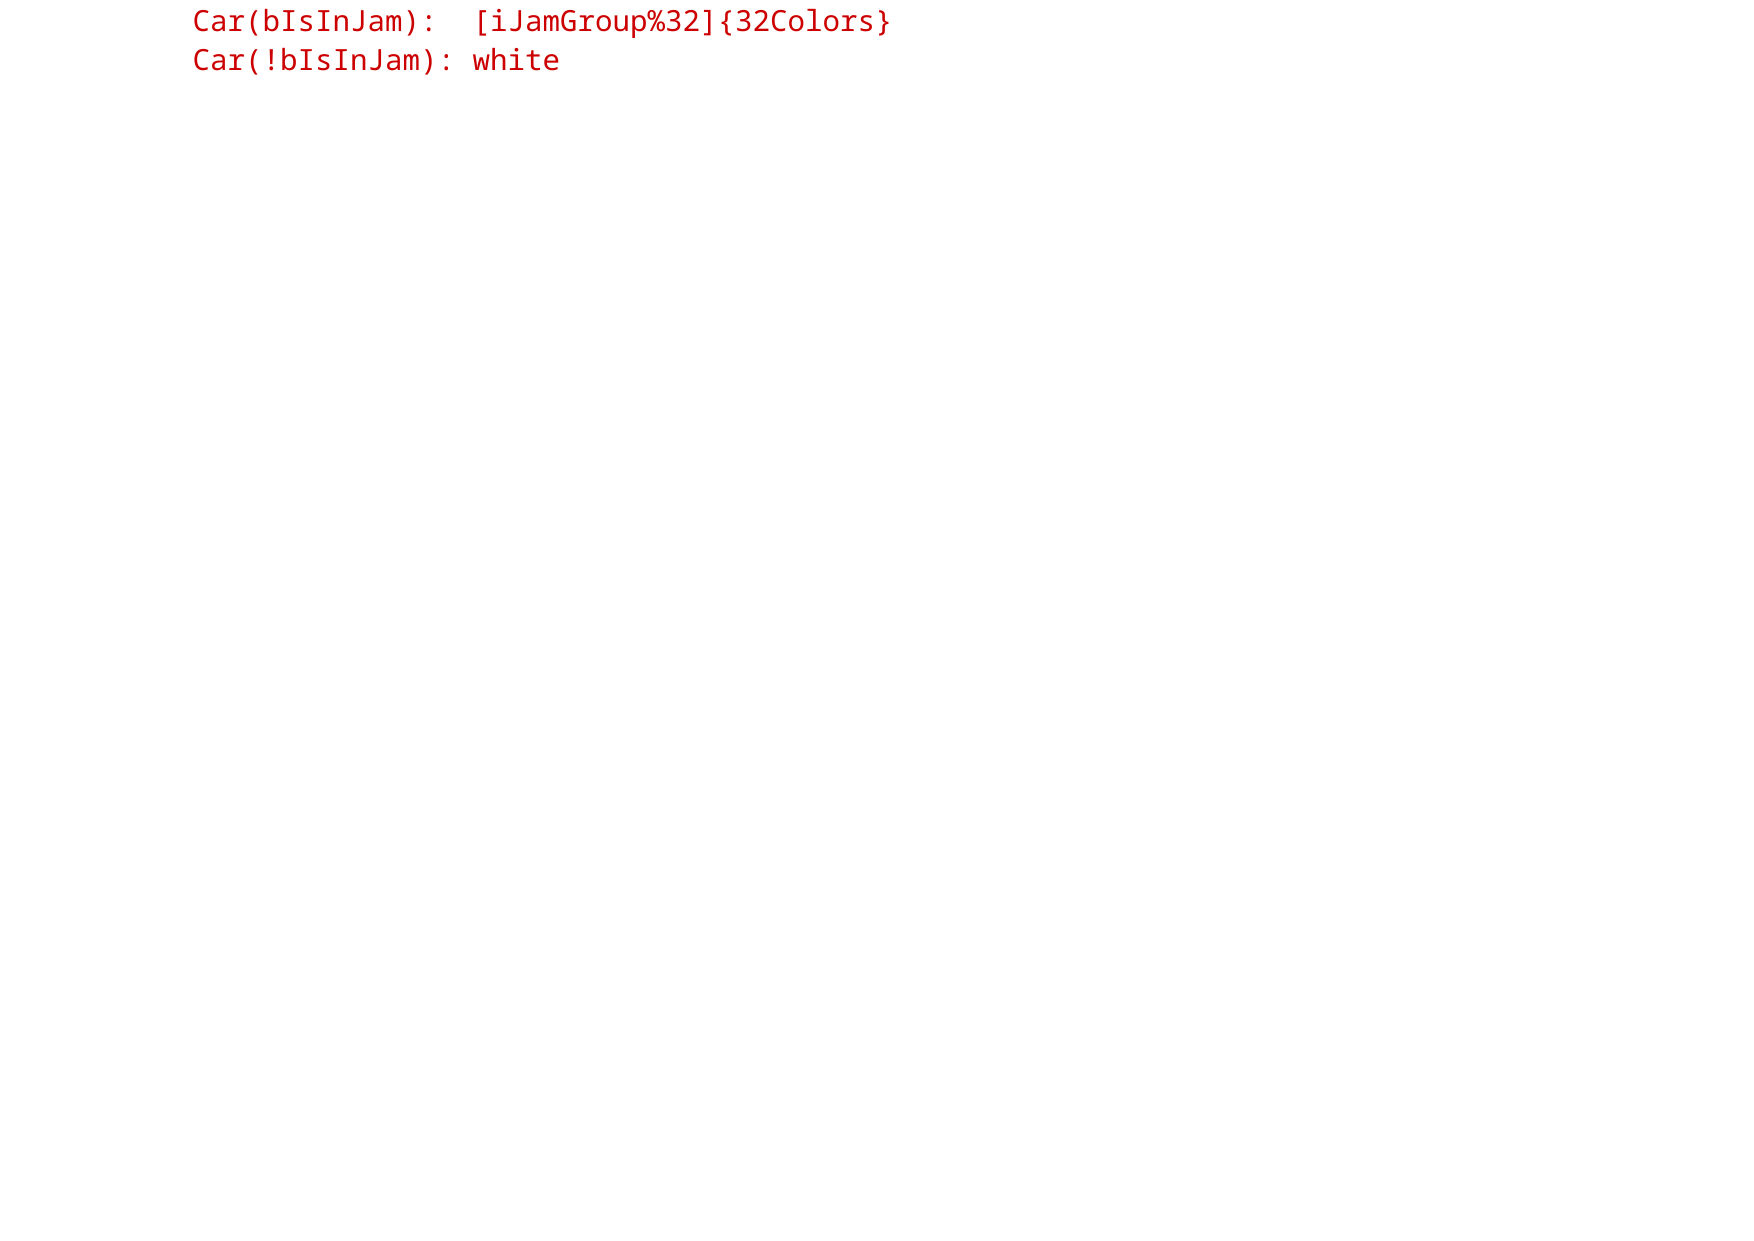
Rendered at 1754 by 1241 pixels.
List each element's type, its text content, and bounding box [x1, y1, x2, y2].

text Car(bIsInJam): [iJamGroup%32]{32Colors} [0, 0, 1754, 40]
text Car(!bIsInJam): white [0, 40, 1754, 79]
